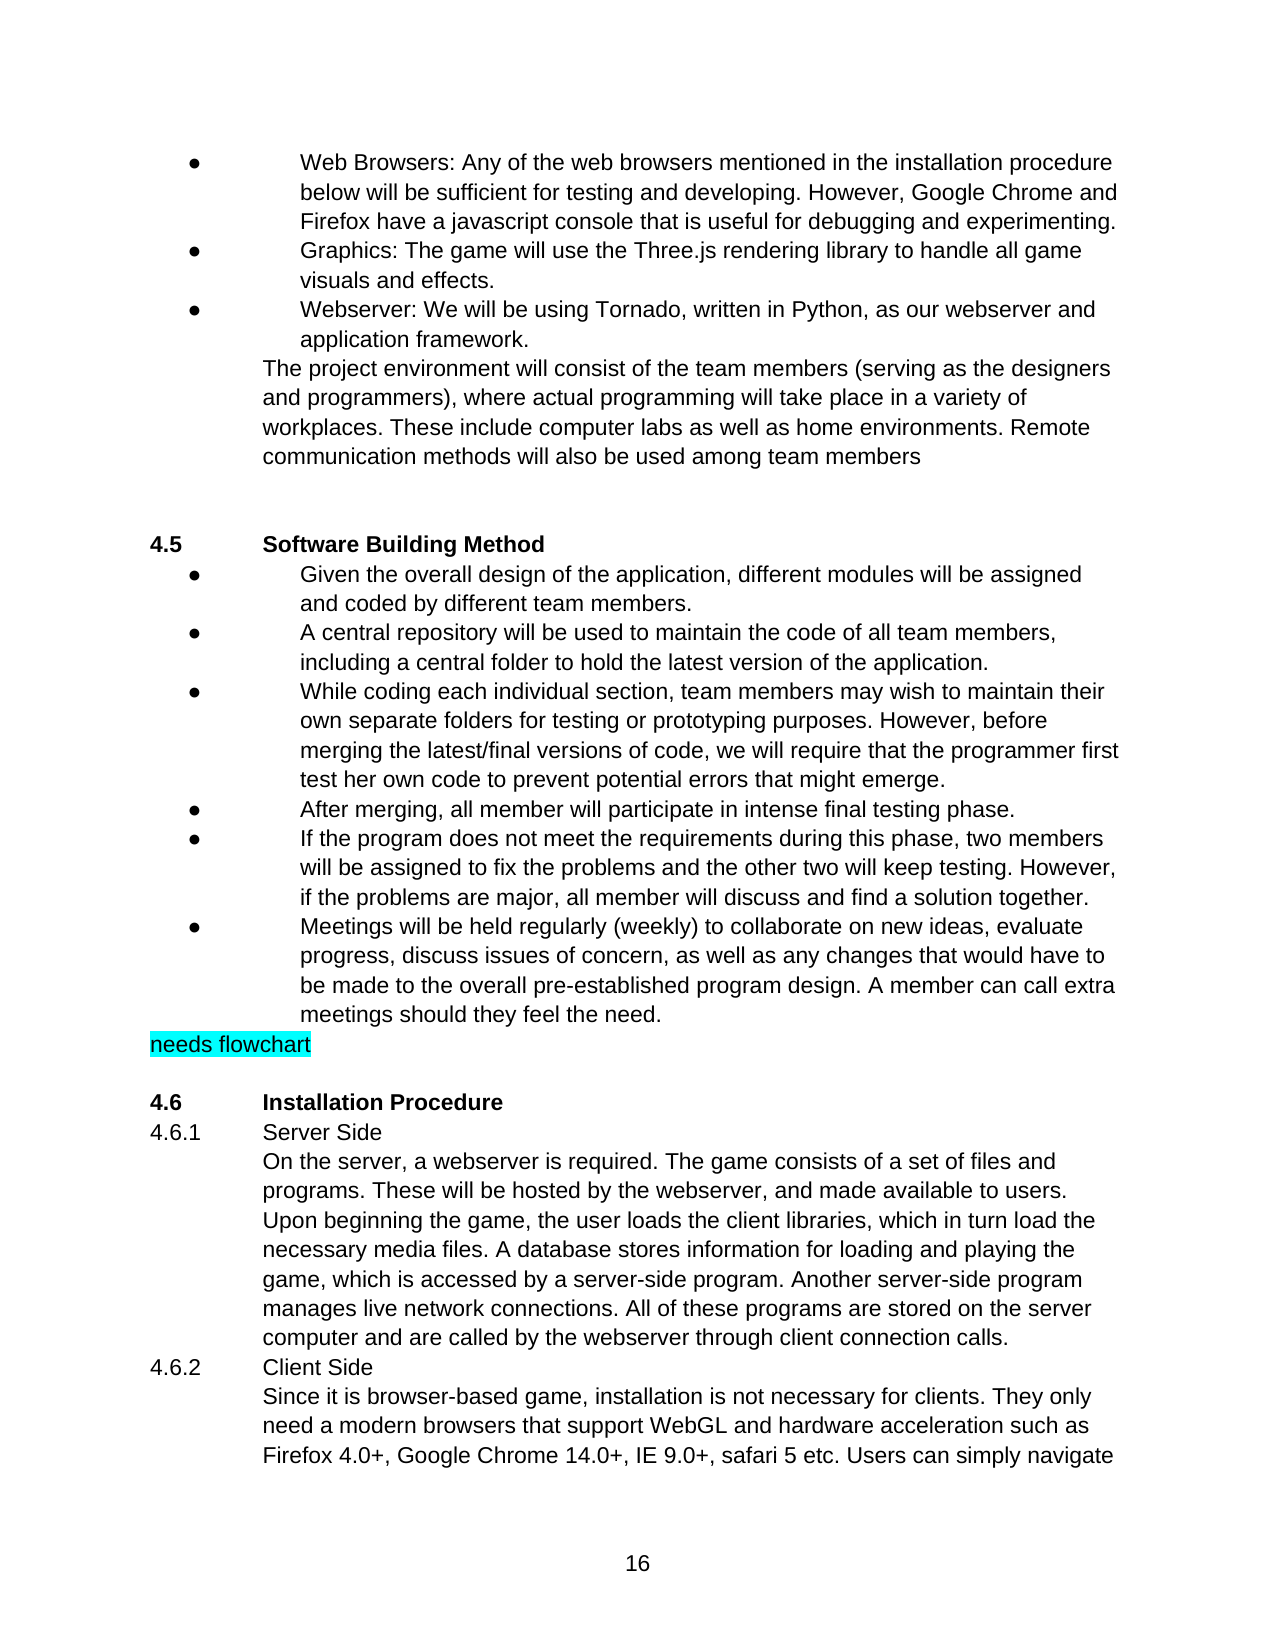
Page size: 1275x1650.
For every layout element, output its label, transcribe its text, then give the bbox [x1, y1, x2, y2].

list If the program does not meet the requirements during this phase, two members will be assigned to fix the problems and the other two will keep testing. However, if the problems are major, all member will discuss and find a solution together. [187, 826, 1125, 910]
text 4.6.1 Server Side [150, 1119, 1125, 1145]
text 4.5 Software Building Method [150, 532, 1125, 557]
text 4.6.2 Client Side [150, 1354, 1125, 1380]
list While coding each individual section, team members may wish to maintain their own separate folders for testing or prototyping purposes. However, before merging the latest/final versions of code, we will require that the programmer first test her own code to prevent potential errors that might emerge. [187, 679, 1125, 792]
text 4.6 Installation Procedure [150, 1090, 1125, 1116]
text The project environment will consist of the team members (serving as the designers and programmers), where actual programming will take place in a variety of workplaces. These include computer labs as well as home environments. Remote communication methods will also be used among team members [150, 356, 1125, 469]
text needs flowchart [150, 1031, 1125, 1057]
list Graphics: The game will use the Three.js rendering library to handle all game visuals and effects. [187, 238, 1125, 293]
list Given the overall design of the application, different modules will be assigned and coded by different team members. [187, 561, 1125, 616]
list Web Browsers: Any of the web browsers mentioned in the installation procedure below will be sufficient for testing and developing. However, Google Chrome and Firefox have a javascript console that is useful for debugging and experimenting. [187, 150, 1125, 234]
text On the server, a webserver is required. The game consists of a set of files and programs. These will be hosted by the webserver, and made available to users. Upon beginning the game, the user loads the client libraries, which in turn load the necessary media files. A database stores information for loading and playing the game, which is accessed by a server-side program. Another server-side program manages live network connections. All of these programs are stored on the server computer and are called by the webserver through client connection calls. [150, 1149, 1125, 1351]
list Meetings will be held regularly (weekly) to collaborate on new ideas, evaluate progress, discuss issues of concern, as well as any changes that would have to be made to the overall pre-established program design. A member can call extra meetings should they feel the need. [187, 914, 1125, 1027]
list After merging, all member will participate in intense final testing phase. [187, 796, 1125, 822]
text Since it is browser-based game, installation is not necessary for clients. They only need a modern browsers that support WebGL and hardware acceleration such as Firefox 4.0+, Google Chrome 14.0+, IE 9.0+, safari 5 etc. Users can simply navigate [150, 1384, 1125, 1468]
list Webserver: We will be using Tornado, written in Python, as our webserver and application framework. [187, 297, 1125, 352]
list A central repository will be used to maintain the code of all team members, including a central folder to hold the latest version of the application. [187, 620, 1125, 675]
